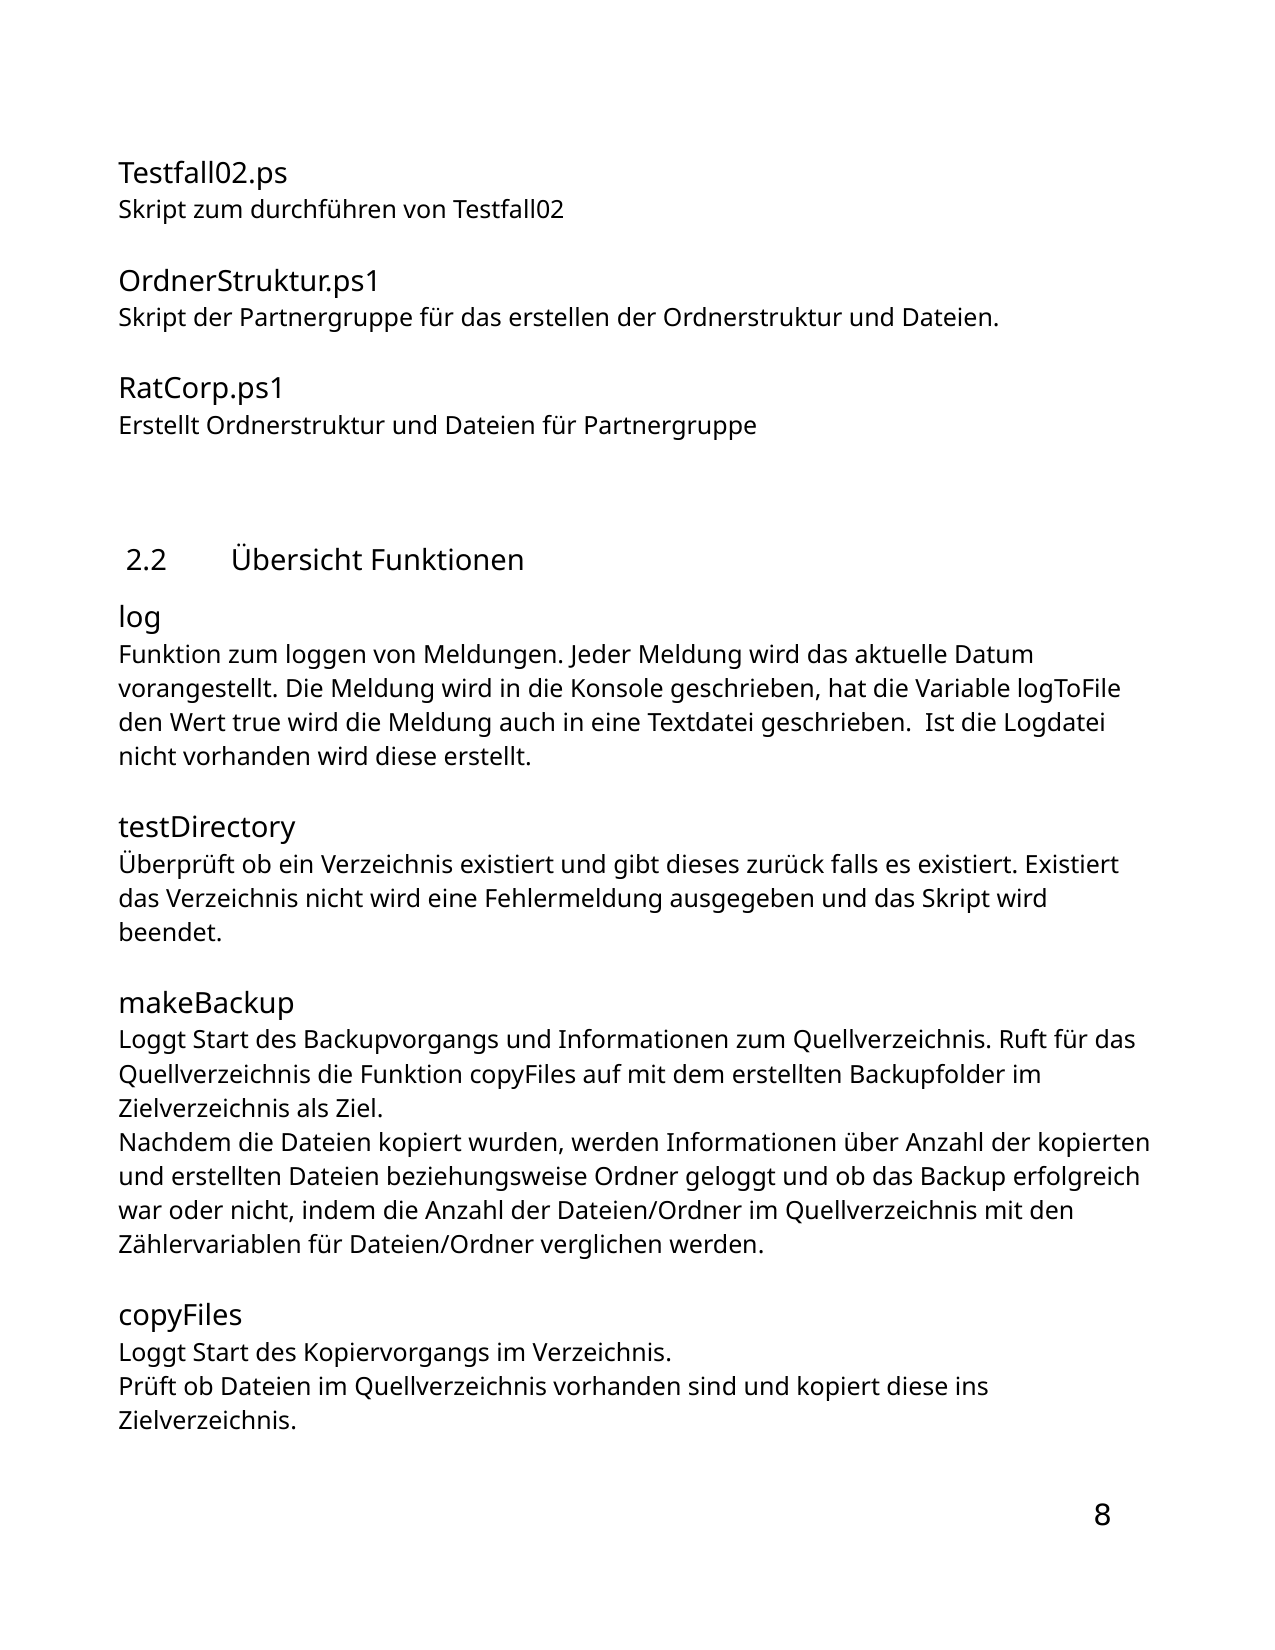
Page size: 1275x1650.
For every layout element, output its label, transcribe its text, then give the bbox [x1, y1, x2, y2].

text Nachdem die Dateien kopiert wurden, werden Informationen über Anzahl der kopierten und erstellten Dateien beziehungsweise Ordner geloggt und ob das Backup erfolgreich war oder nicht, indem die Anzahl der Dateien/Ordner im Quellverzeichnis mit den Zählervariablen für Dateien/Ordner verglichen werden. [118, 1124, 1157, 1261]
text Loggt Start des Kopiervorgangs im Verzeichnis. Prüft ob Dateien im Quellverzeichnis vorhanden sind und kopiert diese ins Zielverzeichnis. [118, 1334, 1157, 1437]
text Skript zum durchführen von Testfall02 [118, 192, 1157, 226]
text testDirectory [118, 807, 1157, 846]
text Überprüft ob ein Verzeichnis existiert und gibt dieses zurück falls es existiert. Existiert das Verzeichnis nicht wird eine Fehlermeldung ausgegeben und das Skript wird beendet. [118, 846, 1157, 948]
text makeBackup [118, 982, 1157, 1022]
text RatCorp.ps1 [118, 368, 1157, 407]
text copyFiles [118, 1295, 1157, 1334]
list Übersicht Funktionen [118, 539, 1157, 579]
text Erstellt Ordnerstruktur und Dateien für Partnergruppe [118, 407, 1157, 442]
text OrdnerStruktur.ps1 [118, 260, 1157, 300]
text Loggt Start des Backupvorgangs und Informationen zum Quellverzeichnis. Ruft für das Quellverzeichnis die Funktion copyFiles auf mit dem erstellten Backupfolder im Zielverzeichnis als Ziel. [118, 1022, 1157, 1124]
text Funktion zum loggen von Meldungen. Jeder Meldung wird das aktuelle Datum vorangestellt. Die Meldung wird in die Konsole geschrieben, hat die Variable logToFile den Wert true wird die Meldung auch in eine Textdatei geschrieben. Ist die Logdatei nicht vorhanden wird diese erstellt. [118, 636, 1157, 772]
text Testfall02.ps [118, 152, 1157, 192]
text Skript der Partnergruppe für das erstellen der Ordnerstruktur und Dateien. [118, 300, 1157, 334]
text log [118, 597, 1157, 636]
